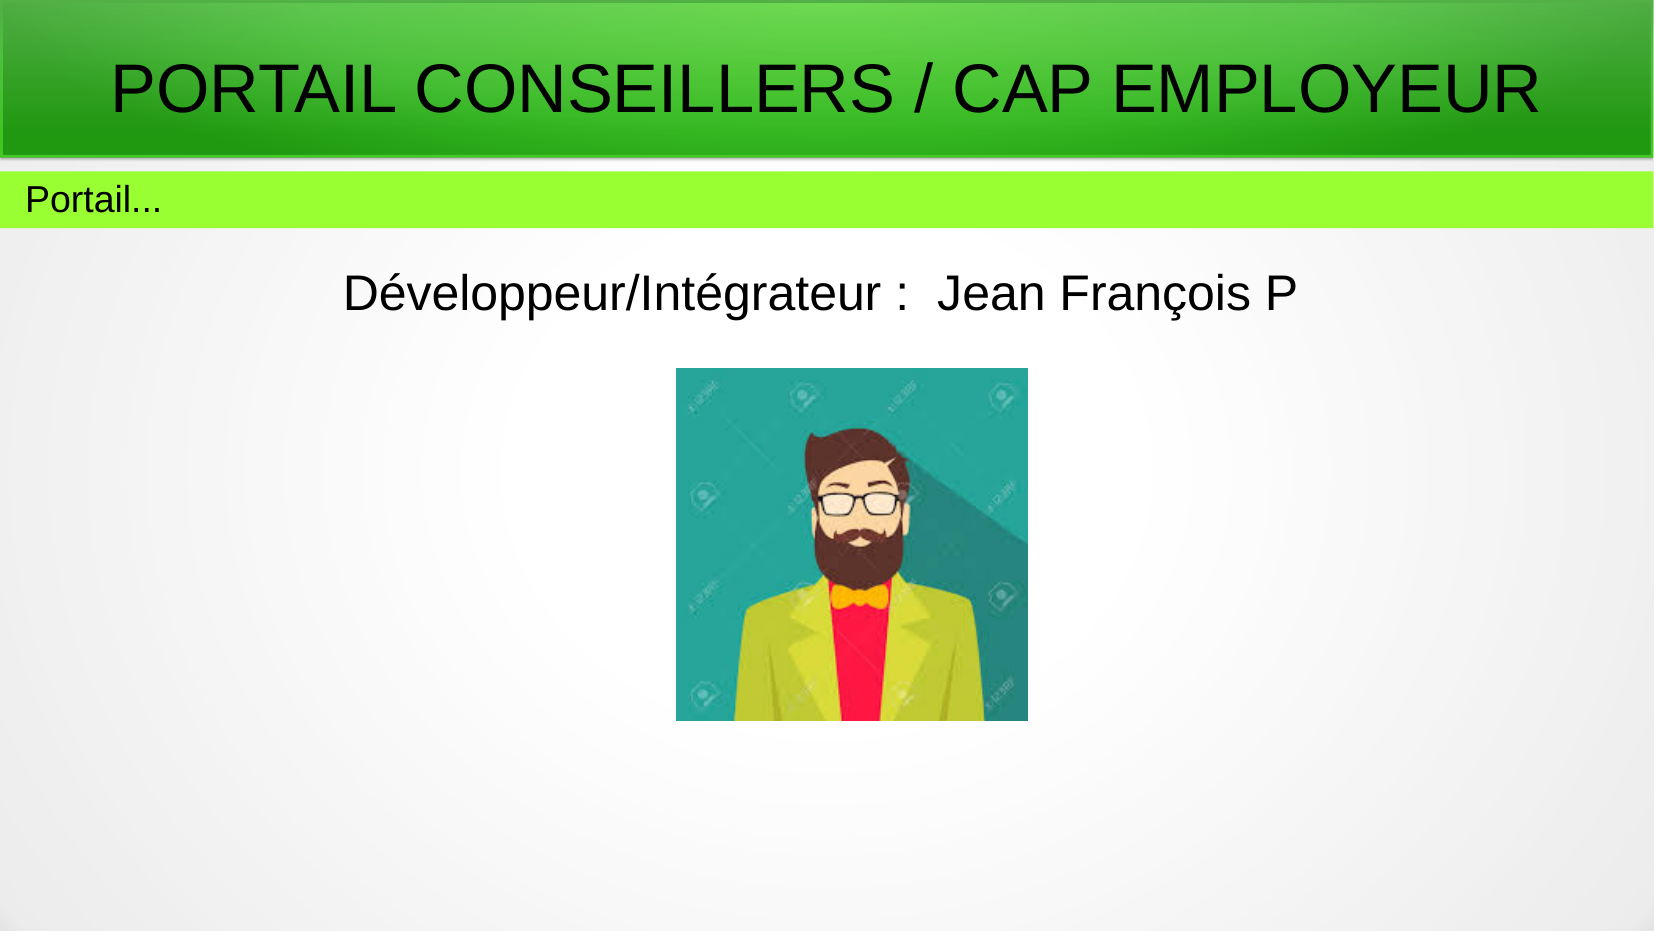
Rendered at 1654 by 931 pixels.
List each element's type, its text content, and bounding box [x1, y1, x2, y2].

text_box Développeur/Intégrateur : Jean François P [129, 229, 1512, 386]
text_box Portail... [0, 171, 1654, 229]
picture [676, 386, 1028, 721]
title PORTAIL CONSEILLERS / CAP EMPLOYEUR [82, 35, 1571, 142]
